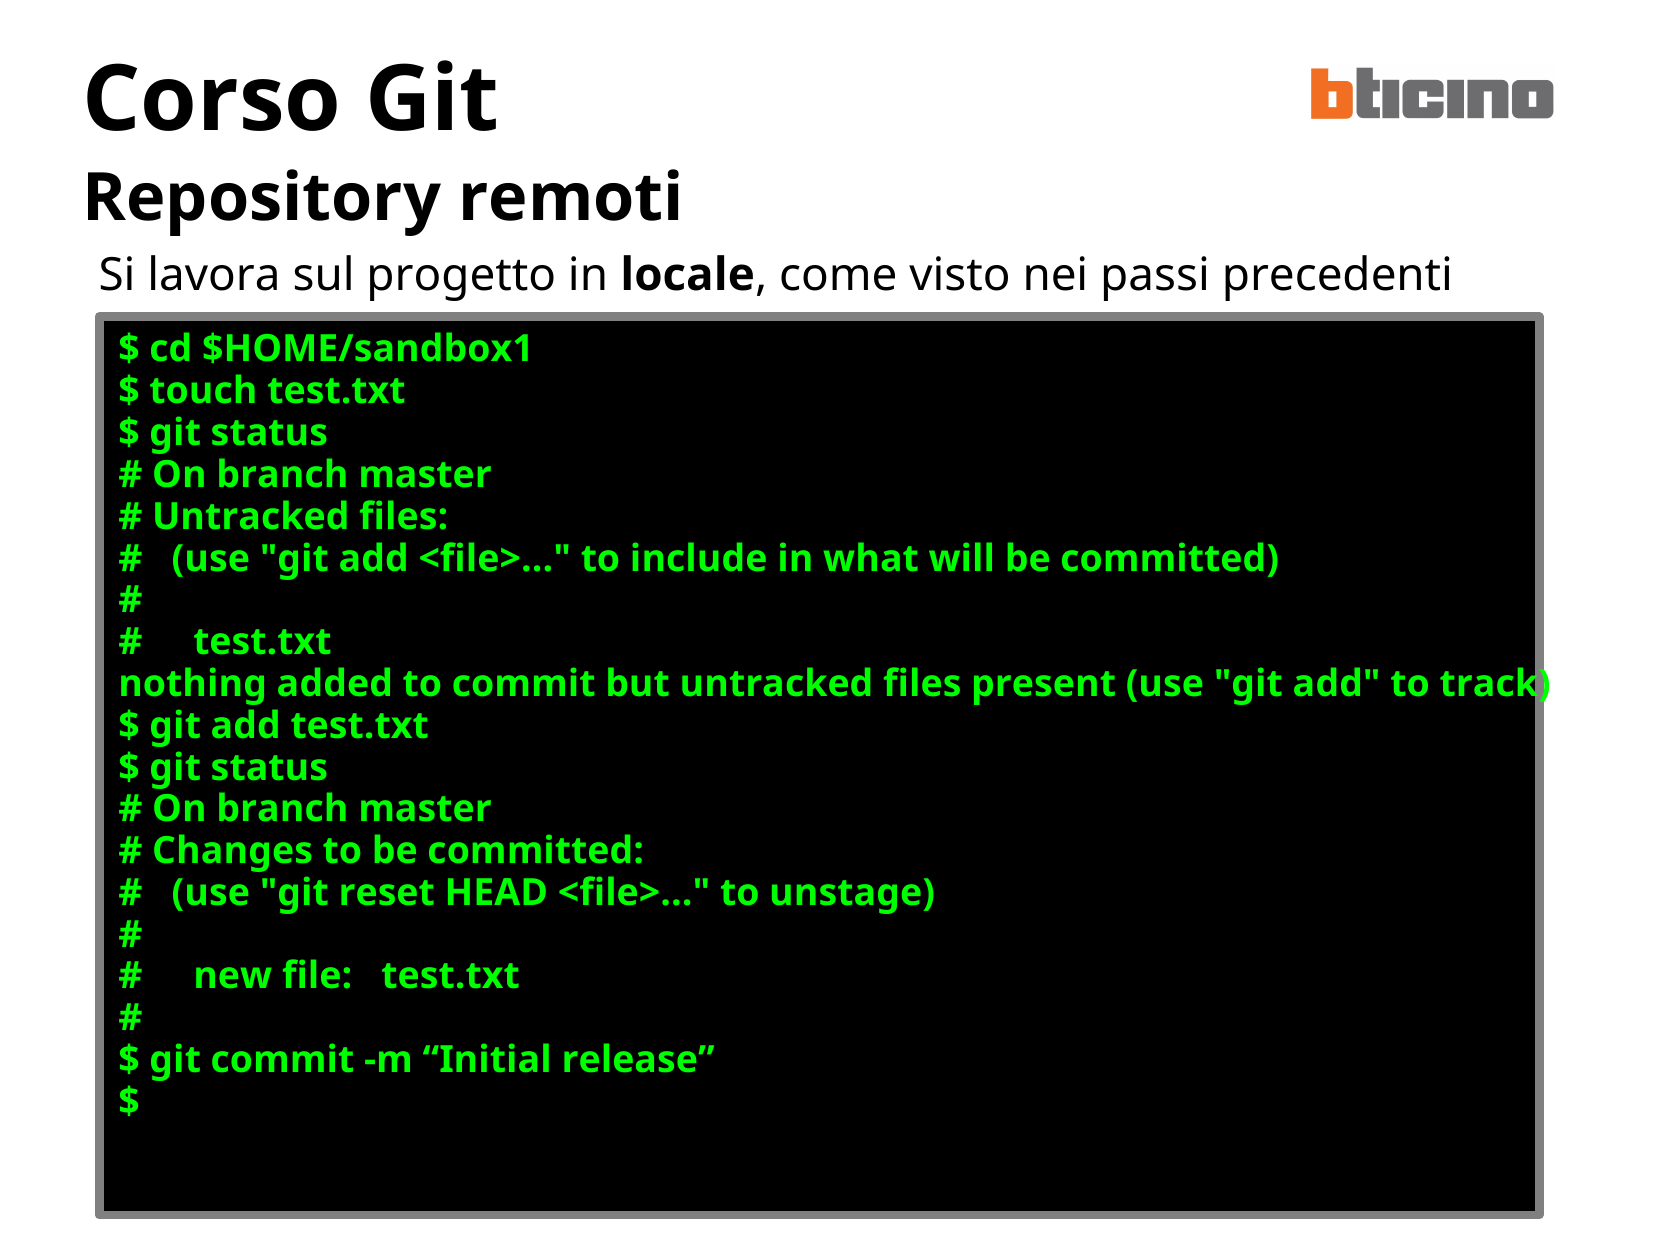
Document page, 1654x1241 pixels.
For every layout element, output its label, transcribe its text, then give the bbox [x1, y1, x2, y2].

text_box $ cd $HOME/sandbox1 $ touch test.txt $ git status # On branch master # Untracked files: # (use "git add <file>..." to include in what will be committed) # # test.txt nothing added to commit but untracked files present (use "git add" to track) $ git add test.txt $ git status # On branch master # Changes to be committed: # (use "git reset HEAD <file>..." to unstage) # # new file: test.txt # $ git commit -m “Initial release” $ [99, 376, 1540, 1216]
title Corso Git [82, 48, 1570, 151]
list Si lavora sul progetto in locale, come visto nei passi precedenti [82, 244, 1561, 376]
list Repository remoti [82, 156, 1561, 244]
